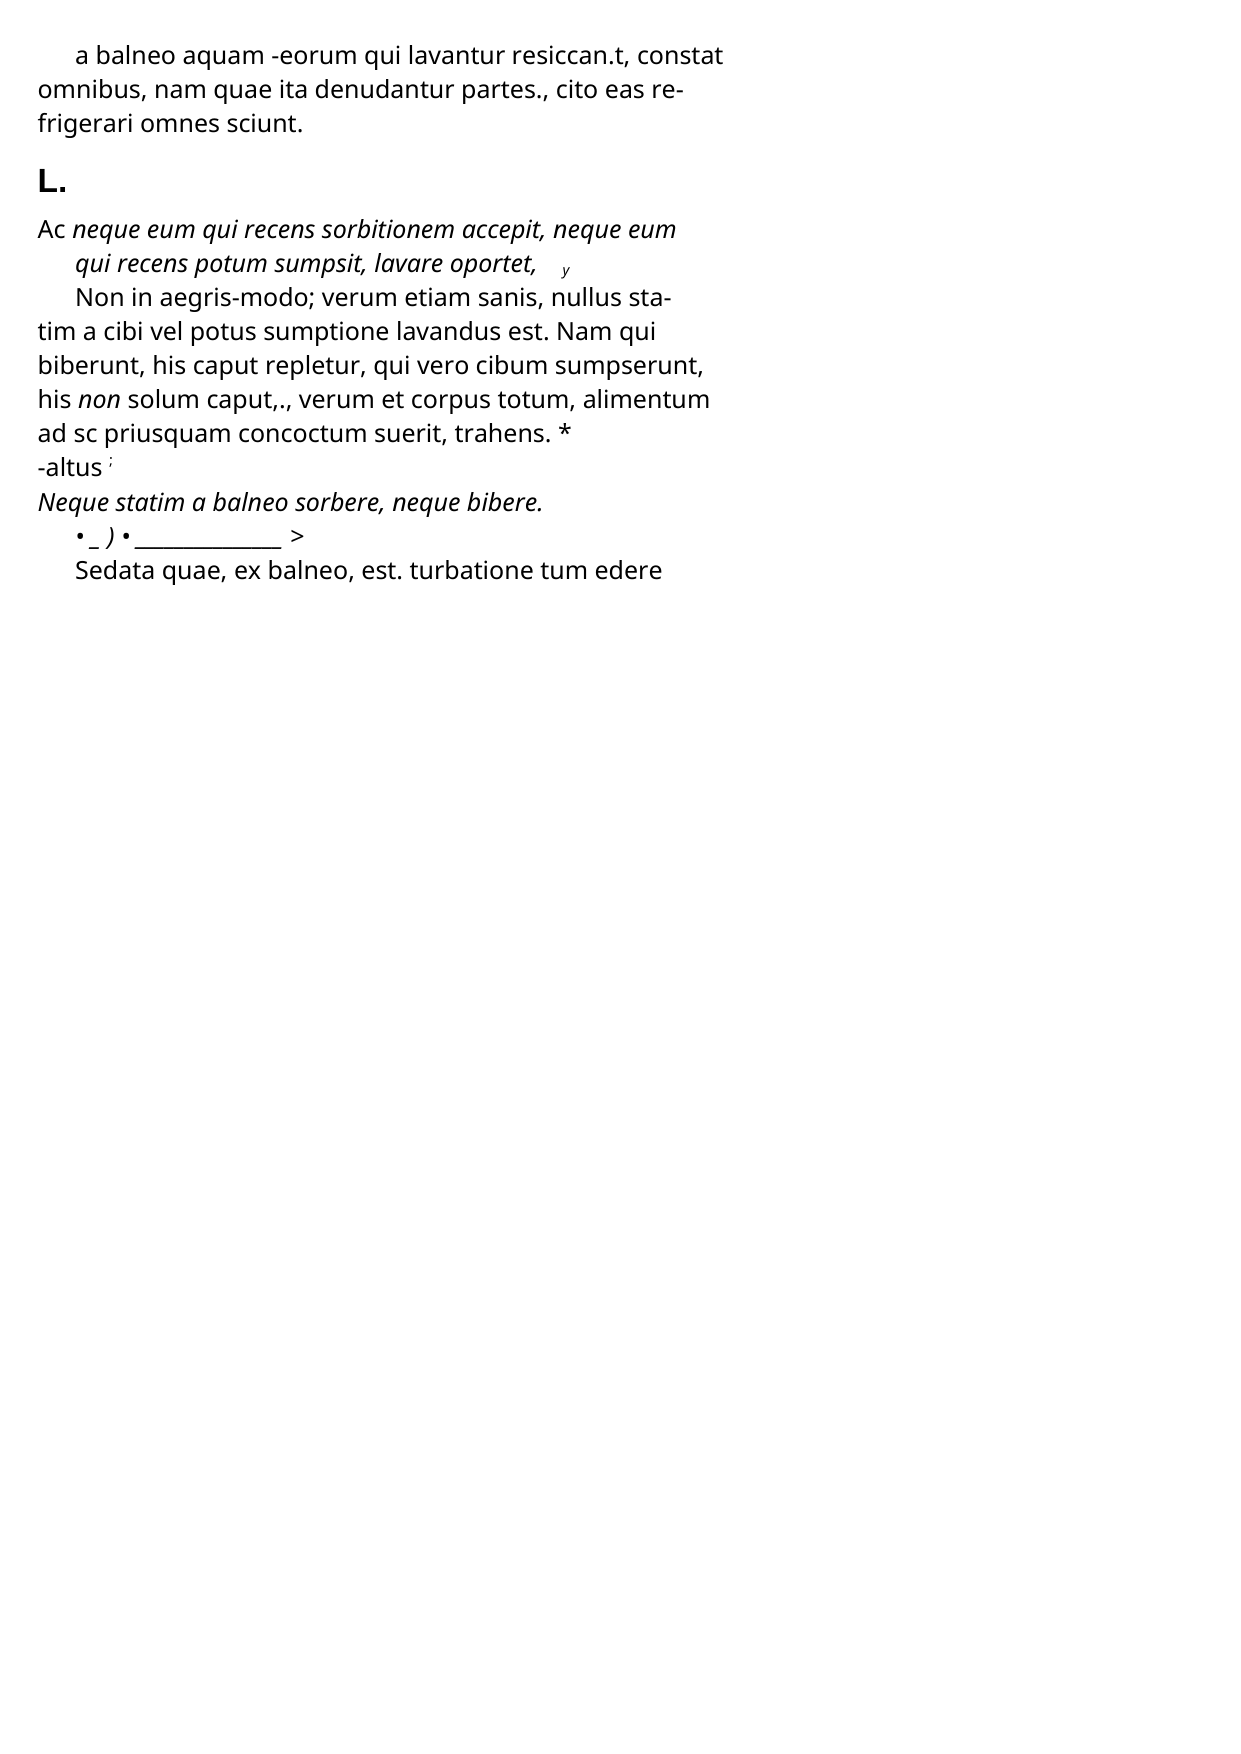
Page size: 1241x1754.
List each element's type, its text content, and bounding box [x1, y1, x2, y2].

text Neque statim a balneo sorbere, neque bibere. • _ ) • > [37, 484, 1203, 552]
subtitle L. [37, 161, 1203, 199]
text Sedata quae, ex balneo, est. turbatione tum edere [37, 552, 1203, 586]
text a balneo aquam -eorum qui lavantur resiccan.t, constat omnibus, nam quae ita denudantur partes., cito eas re- frigerari omnes sciunt. [37, 37, 1203, 140]
text Non in aegris-modo; verum etiam sanis, nullus sta- tim a cibi vel potus sumptione lavandus est. Nam qui biberunt, his caput repletur, qui vero cibum sumpserunt, his non solum caput,., verum et corpus totum, alimentum ad sc priusquam concoctum suerit, trahens. * [37, 280, 1203, 450]
text -altus ; [37, 450, 1203, 484]
text Ac neque eum qui recens sorbitionem accepit, neque eum qui recens potum sumpsit, lavare oportet, y [37, 212, 1203, 280]
